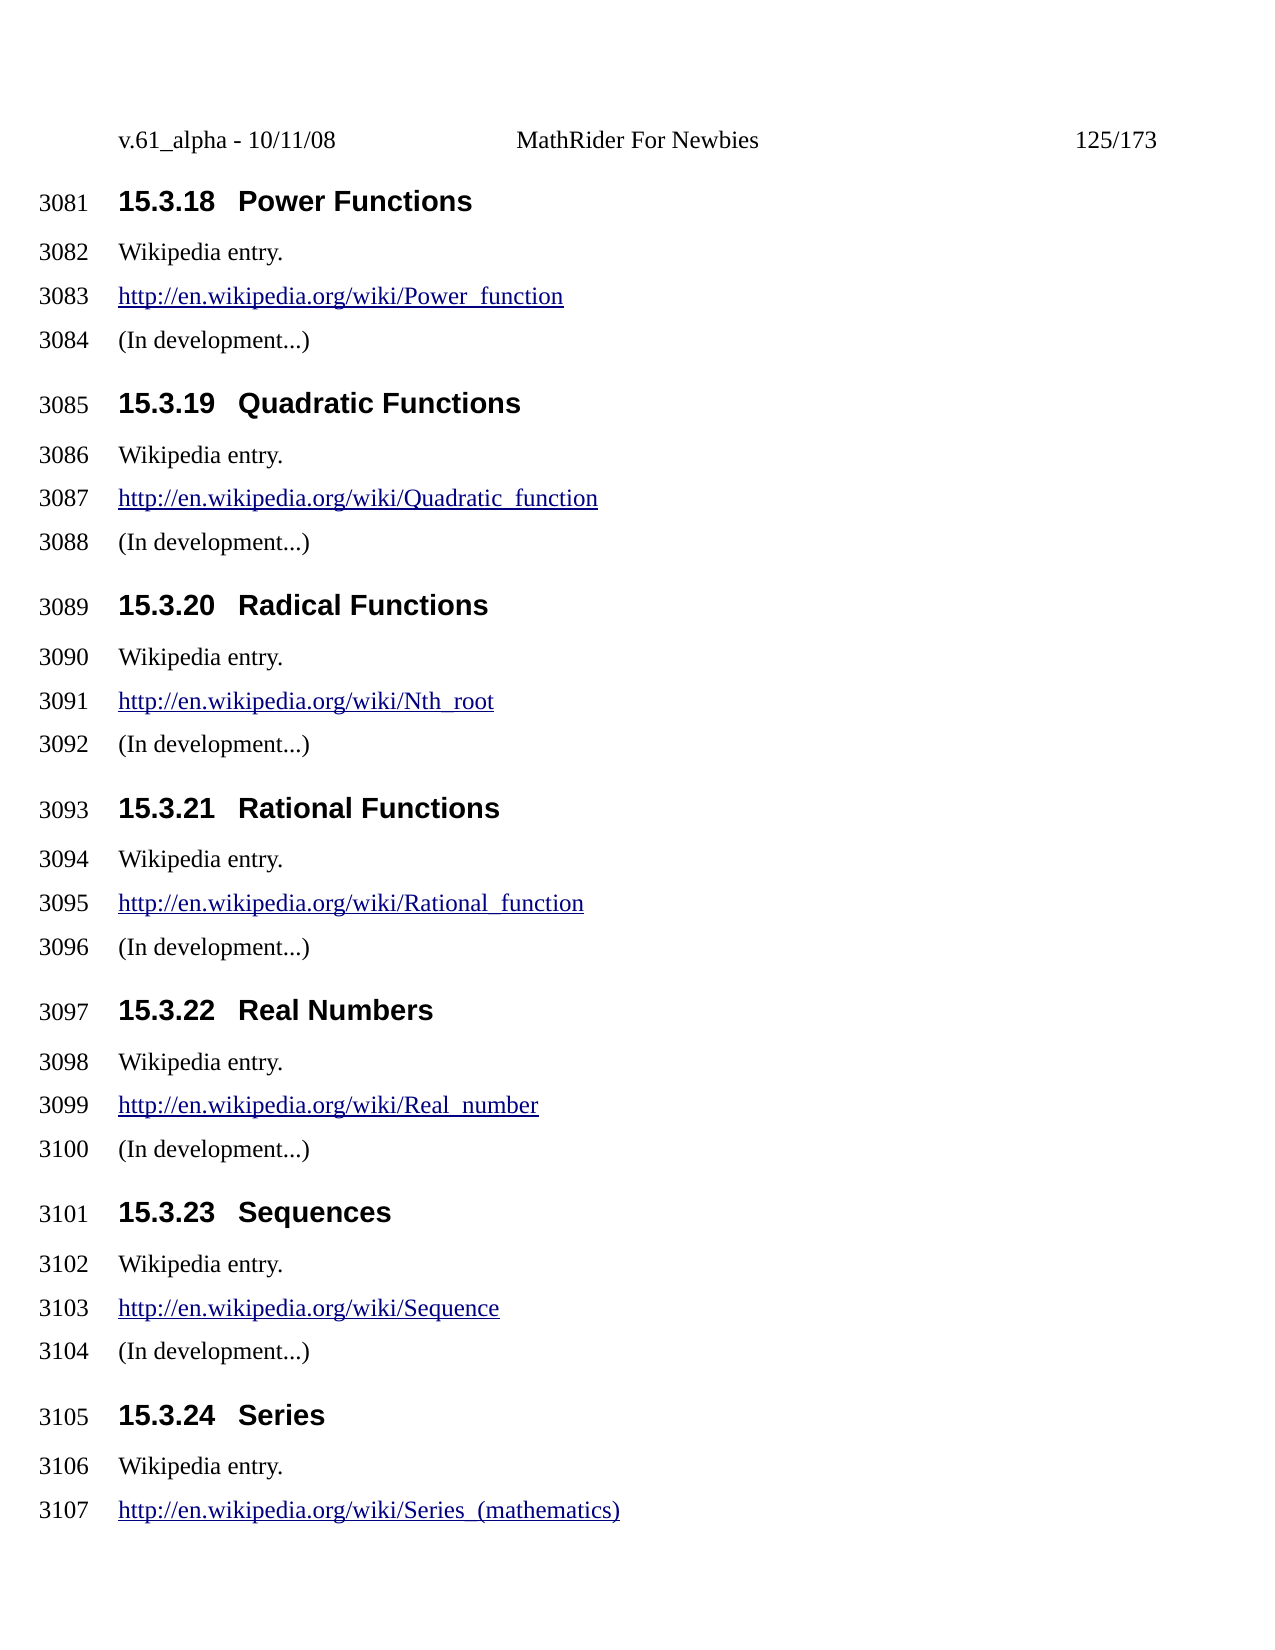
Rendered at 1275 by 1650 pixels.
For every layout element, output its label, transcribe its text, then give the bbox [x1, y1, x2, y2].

subtitle Radical Functions [118, 588, 1157, 622]
text Wikipedia entry. [118, 237, 1157, 266]
subtitle Quadratic Functions [118, 386, 1157, 420]
text Wikipedia entry. [118, 440, 1157, 468]
text (In development...) [118, 1336, 1157, 1365]
text http://en.wikipedia.org/wiki/Power_function [118, 281, 1157, 310]
text Wikipedia entry. [118, 844, 1157, 873]
text http://en.wikipedia.org/wiki/Rational_function [118, 888, 1157, 917]
text http://en.wikipedia.org/wiki/Nth_root [118, 686, 1157, 714]
text Wikipedia entry. [118, 642, 1157, 671]
text http://en.wikipedia.org/wiki/Series_(mathematics) [118, 1495, 1157, 1524]
text http://en.wikipedia.org/wiki/Sequence [118, 1293, 1157, 1321]
text (In development...) [118, 729, 1157, 758]
subtitle Power Functions [118, 184, 1157, 217]
text http://en.wikipedia.org/wiki/Real_number [118, 1090, 1157, 1119]
text (In development...) [118, 527, 1157, 556]
subtitle Real Numbers [118, 993, 1157, 1027]
text http://en.wikipedia.org/wiki/Quadratic_function [118, 483, 1157, 512]
text (In development...) [118, 932, 1157, 961]
text (In development...) [118, 325, 1157, 354]
subtitle Series [118, 1398, 1157, 1431]
text Wikipedia entry. [118, 1249, 1157, 1278]
text Wikipedia entry. [118, 1047, 1157, 1075]
subtitle Sequences [118, 1195, 1157, 1229]
text Wikipedia entry. [118, 1451, 1157, 1480]
subtitle Rational Functions [118, 791, 1157, 824]
text (In development...) [118, 1134, 1157, 1163]
